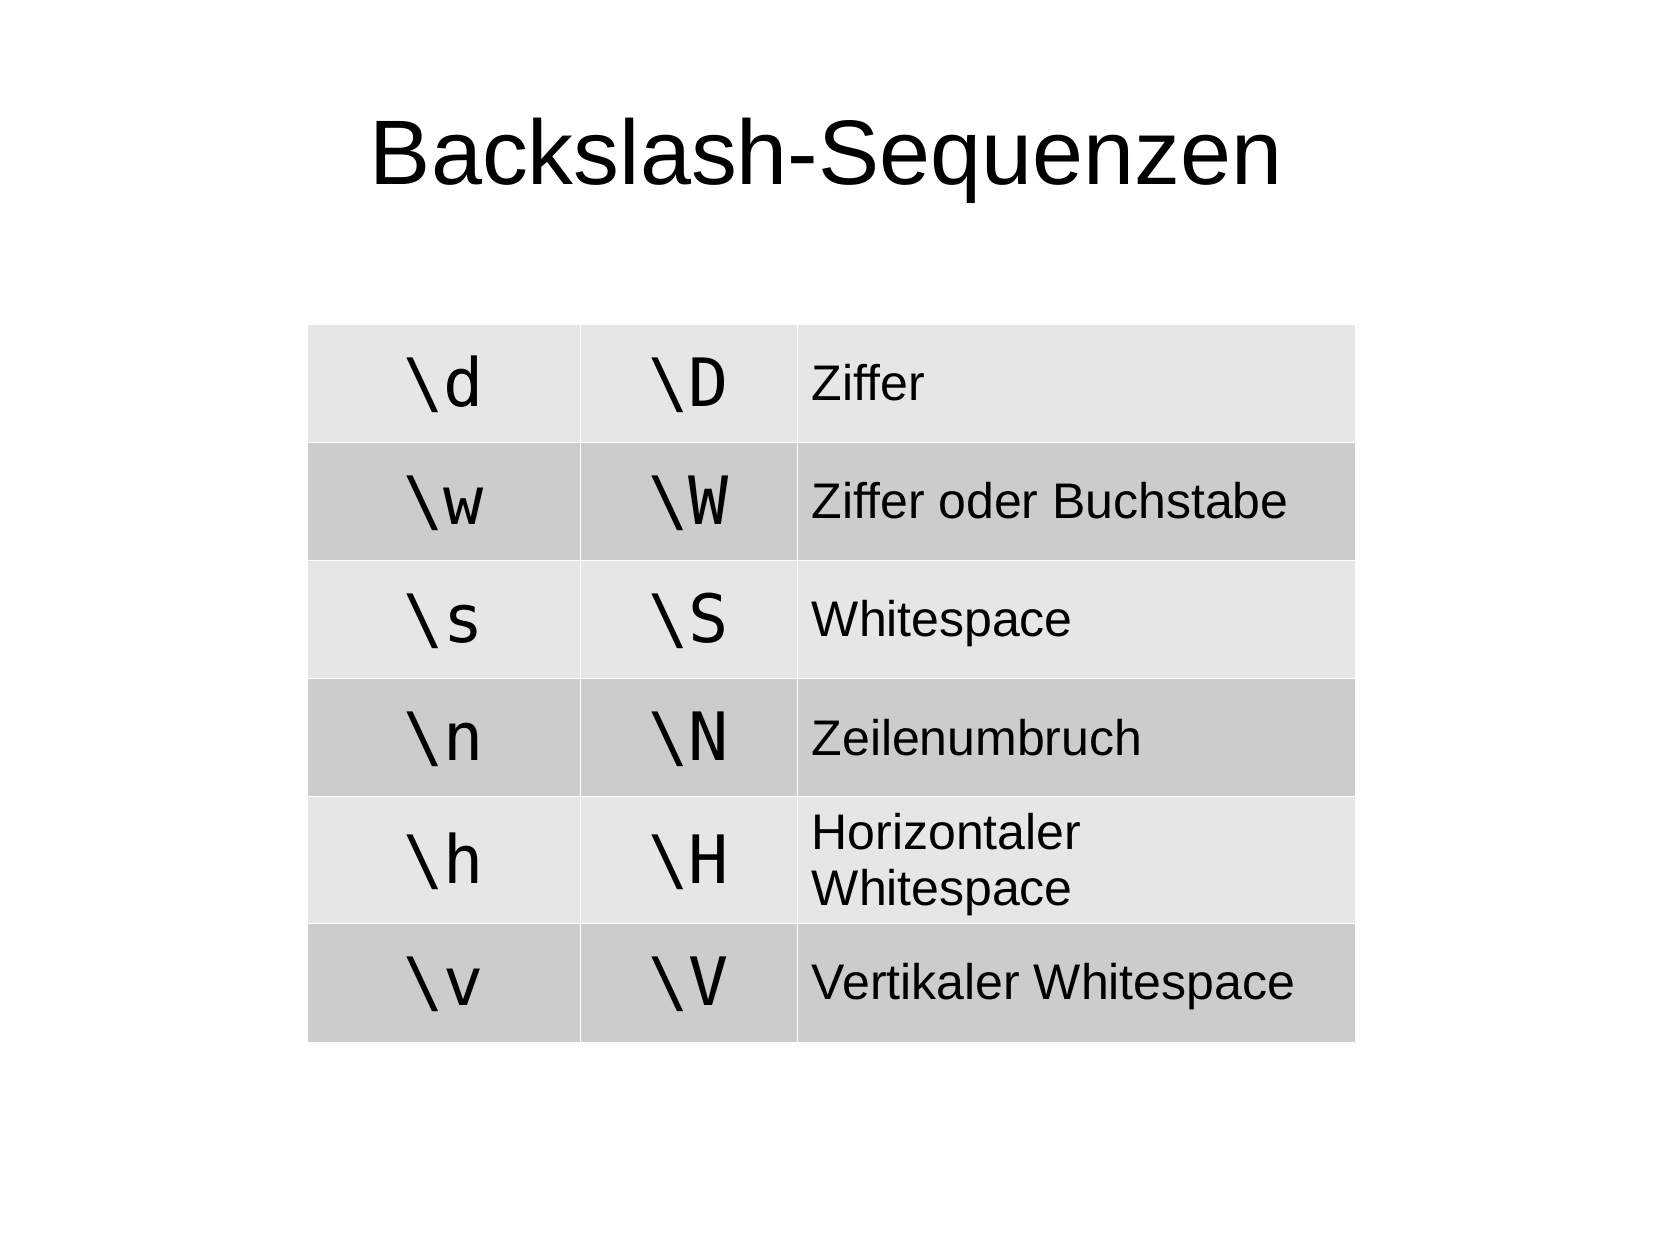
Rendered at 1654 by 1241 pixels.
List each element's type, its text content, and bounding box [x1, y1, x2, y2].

table_header Ziffer [798, 325, 1355, 442]
table_cell \W [581, 443, 797, 560]
table_cell \S [581, 561, 797, 678]
table_cell Zeilenumbruch [798, 679, 1355, 796]
table_cell \w [308, 443, 580, 560]
title Backslash-Sequenzen [82, 49, 1571, 257]
table_header \d [308, 325, 580, 442]
table_cell \n [308, 679, 580, 796]
table_cell \h [308, 797, 580, 923]
table_cell Vertikaler Whitespace [798, 924, 1355, 1042]
table_cell \H [581, 797, 797, 923]
table_cell Horizontaler Whitespace [798, 797, 1355, 923]
table_cell \V [581, 924, 797, 1042]
table_header \D [581, 325, 797, 442]
table_cell Whitespace [798, 561, 1355, 678]
table_cell \s [308, 561, 580, 678]
table_cell Ziffer oder Buchstabe [798, 443, 1355, 560]
table_cell \N [581, 679, 797, 796]
table_cell \v [308, 924, 580, 1042]
